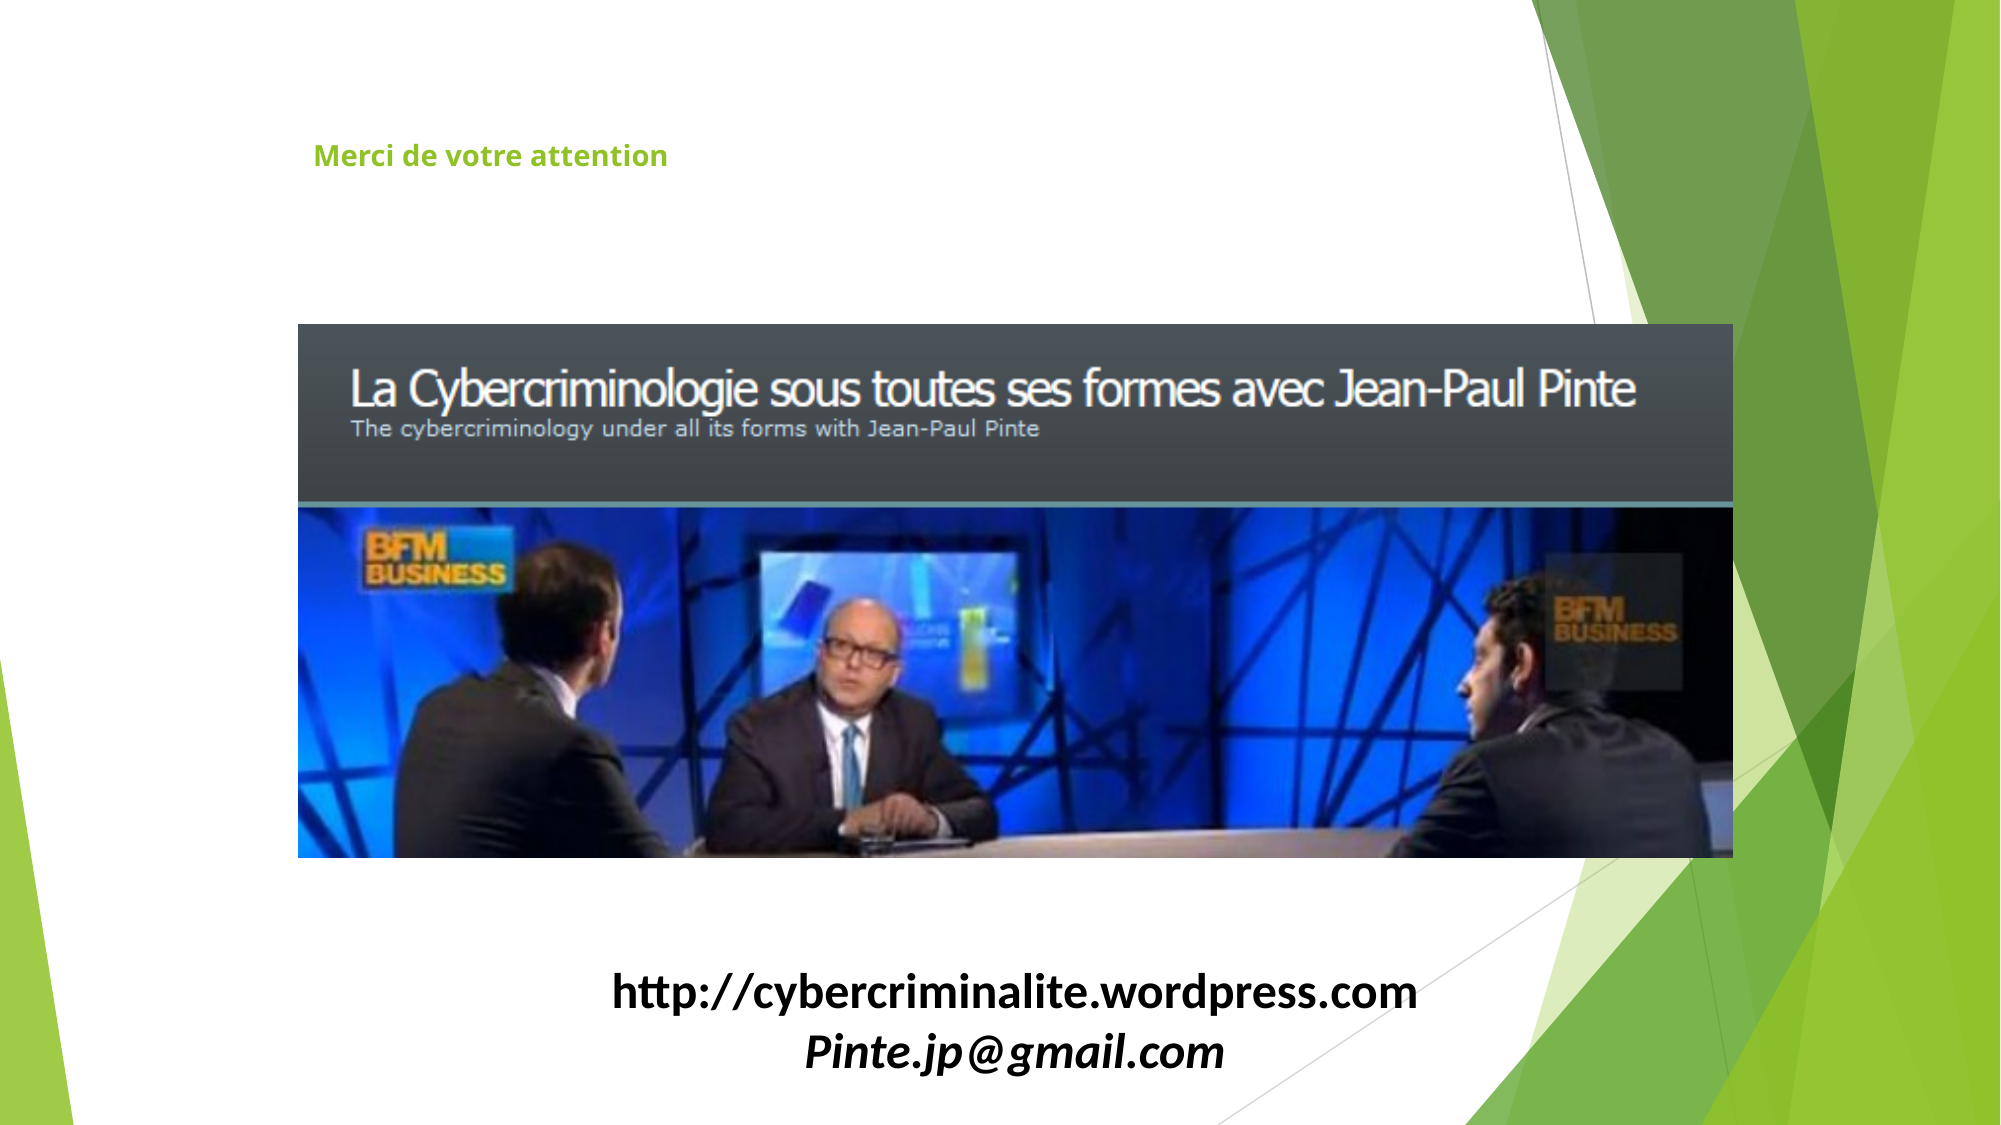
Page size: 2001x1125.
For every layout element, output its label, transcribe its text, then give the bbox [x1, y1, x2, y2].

text_box http://cybercriminalite.wordpress.com Pinte.jp@gmail.com [592, 951, 1439, 1086]
picture [298, 324, 1733, 858]
title Merci de votre attention [298, 94, 1649, 283]
